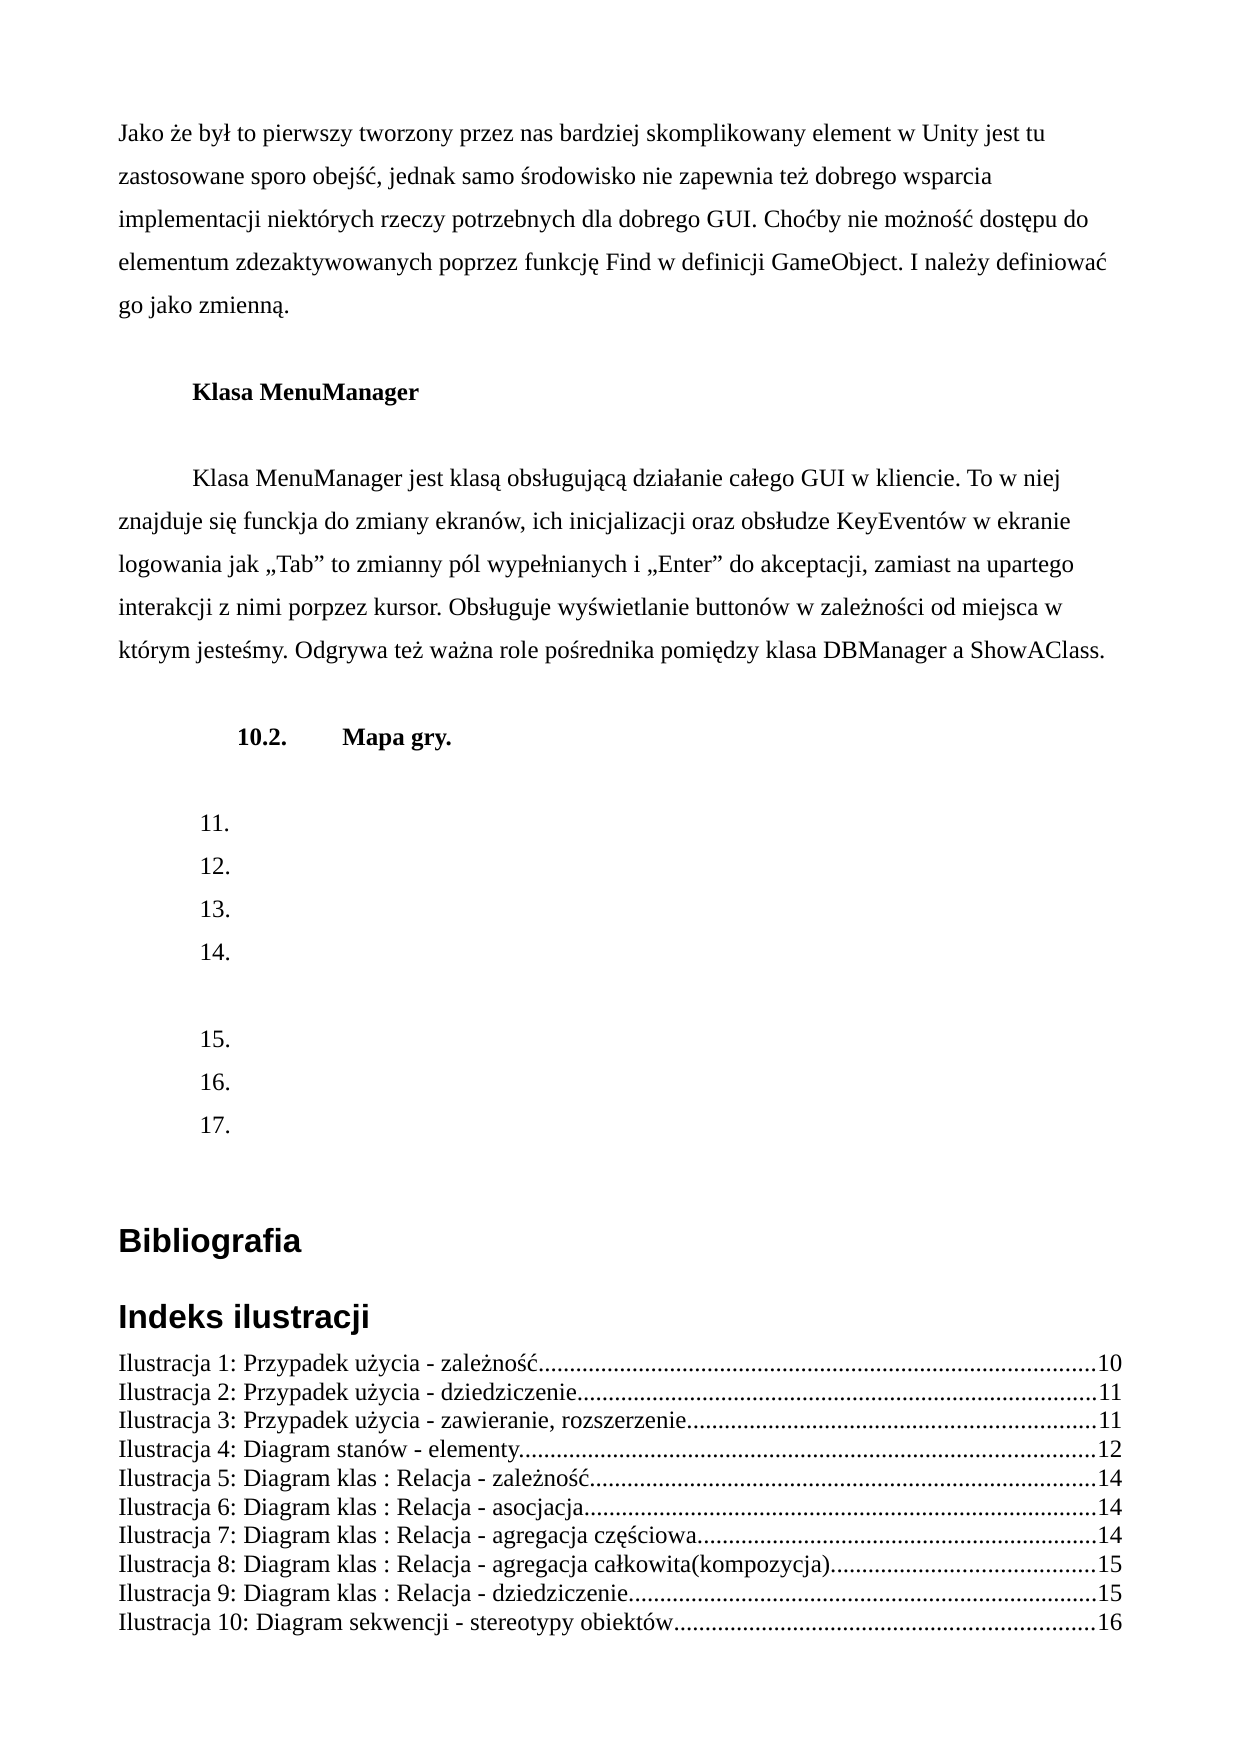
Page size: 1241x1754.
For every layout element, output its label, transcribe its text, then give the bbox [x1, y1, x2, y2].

subtitle Bibliografia [118, 1221, 1122, 1260]
text Ilustracja 1: Przypadek użycia - zależność. 10 [118, 1348, 1122, 1377]
text Ilustracja 10: Diagram sekwencji - stereotypy obiektów 16 [118, 1607, 1122, 1636]
text Klasa MenuManager [118, 377, 1122, 406]
text Ilustracja 5: Diagram klas : Relacja - zależność. 14 [118, 1463, 1122, 1492]
list Mapa gry. [231, 722, 1122, 751]
text Ilustracja 6: Diagram klas : Relacja - asocjacja. 14 [118, 1492, 1122, 1521]
subtitle Indeks ilustracji [118, 1297, 1122, 1336]
text Jako że był to pierwszy tworzony przez nas bardziej skomplikowany element w Unity jest tu zastosowane sporo obejść, jednak samo środowisko nie zapewnia też dobrego wsparcia implementacji niektórych rzeczy potrzebnych dla dobrego GUI. Choćby nie możność dostępu do elementum zdezaktywowanych poprzez funkcję Find w definicji GameObject. I należy definiować go jako zmienną. [118, 118, 1122, 319]
text Ilustracja 2: Przypadek użycia - dziedziczenie. 11 [118, 1377, 1122, 1406]
text Klasa MenuManager jest klasą obsługującą działanie całego GUI w kliencie. To w niej znajduje się funckja do zmiany ekranów, ich inicjalizacji oraz obsłudze KeyEventów w ekranie logowania jak „Tab” to zmianny pól wypełnianych i „Enter” do akceptacji, zamiast na upartego interakcji z nimi porpzez kursor. Obsługuje wyświetlanie buttonów w zależności od miejsca w którym jesteśmy. Odgrywa też ważna role pośrednika pomiędzy klasa DBManager a ShowAClass. [118, 463, 1122, 664]
text Ilustracja 8: Diagram klas : Relacja - agregacja całkowita(kompozycja). 15 [118, 1549, 1122, 1578]
text Ilustracja 3: Przypadek użycia - zawieranie, rozszerzenie. 11 [118, 1406, 1122, 1434]
text Ilustracja 4: Diagram stanów - elementy. 12 [118, 1434, 1122, 1463]
text Ilustracja 9: Diagram klas : Relacja - dziedziczenie. 15 [118, 1578, 1122, 1607]
text Ilustracja 7: Diagram klas : Relacja - agregacja częściowa. 14 [118, 1521, 1122, 1549]
